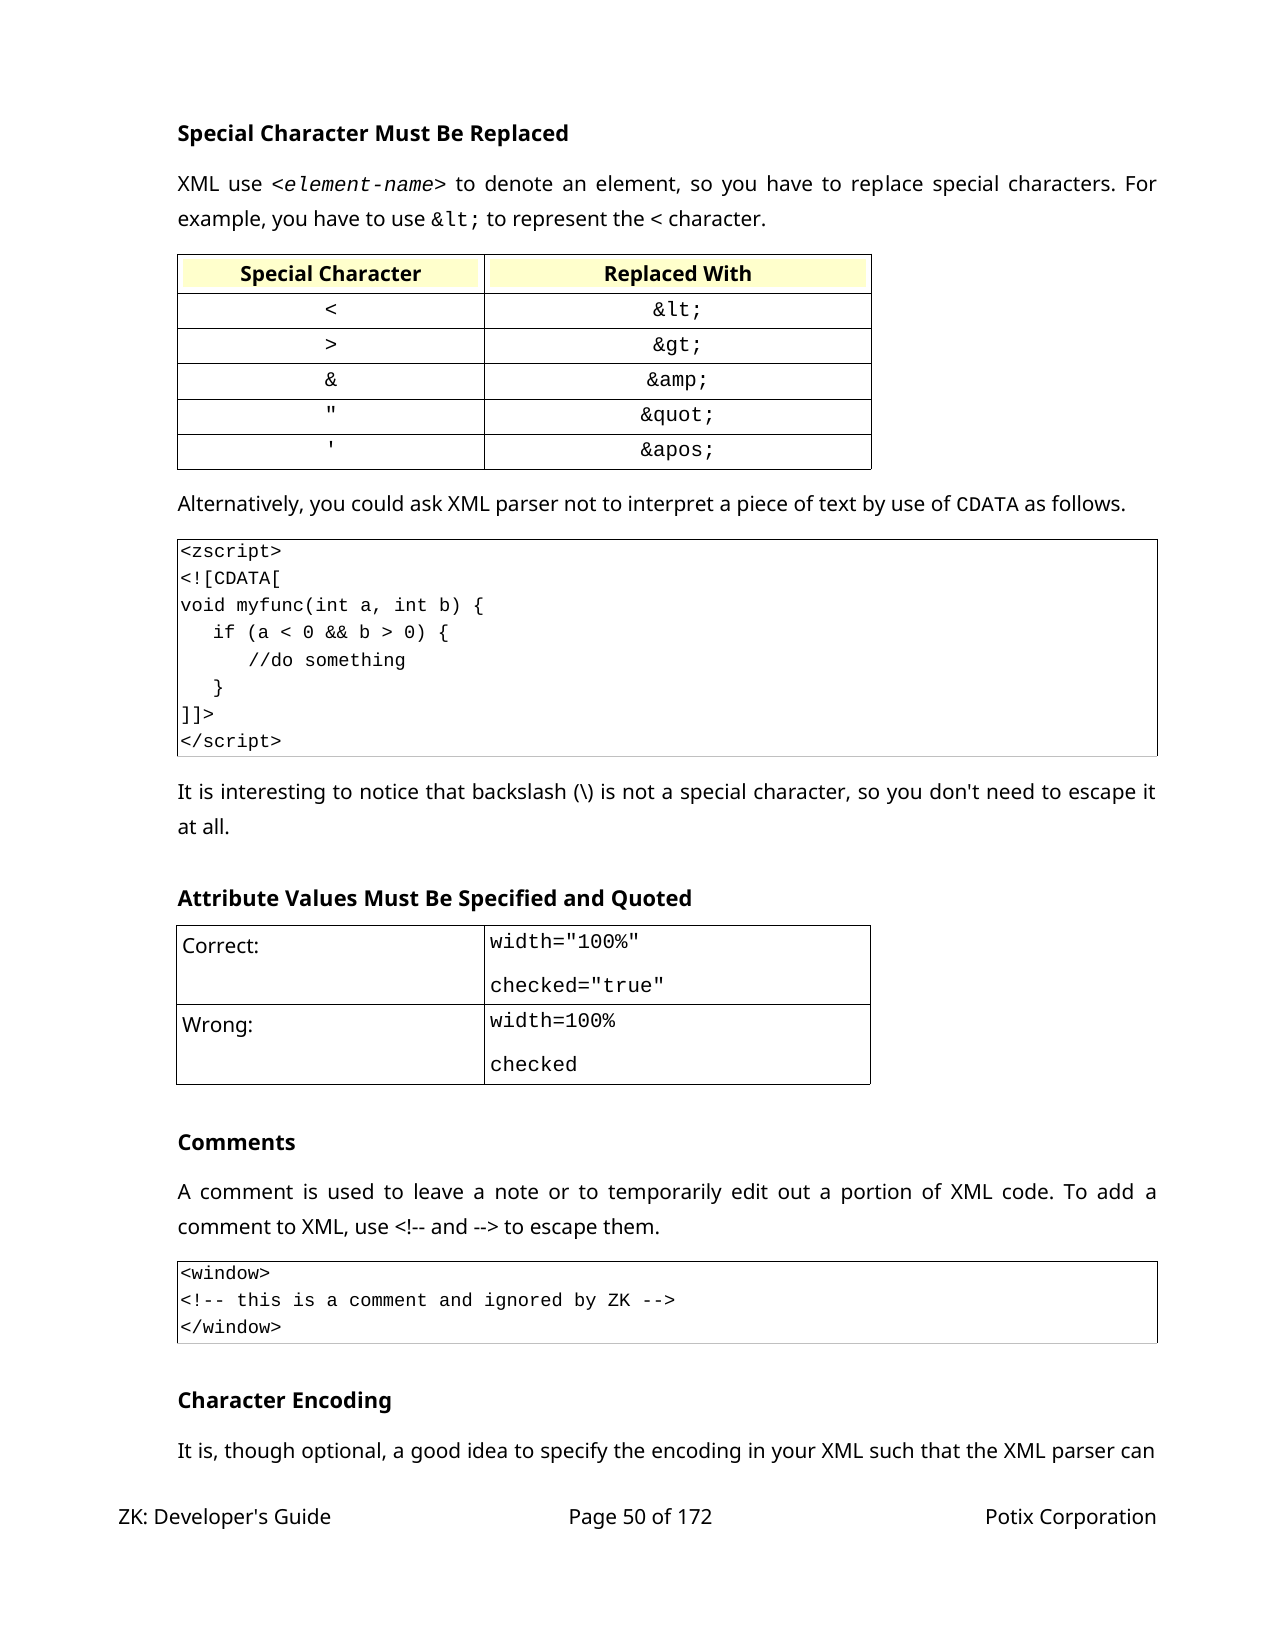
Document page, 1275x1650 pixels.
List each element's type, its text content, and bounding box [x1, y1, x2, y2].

table_cell &apos; [485, 435, 871, 469]
subtitle Special Character Must Be Replaced [177, 118, 1157, 148]
table_header Replaced With [485, 255, 871, 293]
table_cell < [178, 294, 484, 328]
table_cell Wrong: [177, 1005, 484, 1084]
table_header Special Character [178, 255, 484, 293]
table_cell & [178, 364, 484, 399]
text It is interesting to notice that backslash (\) is not a special character, so you don't need to escape it at all. [177, 777, 1157, 840]
table_cell width=100% checked [485, 1005, 870, 1084]
text It is, though optional, a good idea to specify the encoding in your XML such that the XML parser can [177, 1436, 1157, 1464]
text <!-- this is a comment and ignored by ZK --> [178, 1288, 1157, 1312]
table_header width="100%" checked="true" [485, 926, 870, 1004]
table_cell &quot; [485, 400, 871, 434]
text </script> [178, 729, 1157, 756]
text <zscript> [178, 540, 1157, 563]
text //do something [178, 647, 1157, 672]
table_cell " [178, 400, 484, 434]
table_header Correct: [177, 926, 484, 1004]
text <window> [178, 1262, 1157, 1285]
table_cell ' [178, 435, 484, 469]
text XML use <element-name> to denote an element, so you have to replace special characters. For example, you have to use &lt; to represent the < character. [177, 169, 1157, 233]
text <![CDATA[ [178, 566, 1157, 590]
table_cell &gt; [485, 329, 871, 363]
text Alternatively, you could ask XML parser not to interpret a piece of text by use of CDATA as follows. [177, 489, 1157, 518]
text void myfunc(int a, int b) { [178, 593, 1157, 617]
subtitle Comments [177, 1126, 1157, 1156]
text } [178, 674, 1157, 699]
text ]]> [178, 702, 1157, 726]
subtitle Character Encoding [177, 1385, 1157, 1415]
table_cell &amp; [485, 364, 871, 399]
text A comment is used to leave a note or to temporarily edit out a portion of XML code. To add a comment to XML, use <!-- and --> to escape them. [177, 1177, 1157, 1240]
subtitle Attribute Values Must Be Specified and Quoted [177, 883, 1157, 913]
text </window> [178, 1315, 1157, 1343]
table_cell &lt; [485, 294, 871, 328]
text if (a < 0 && b > 0) { [178, 620, 1157, 644]
table_cell > [178, 329, 484, 363]
